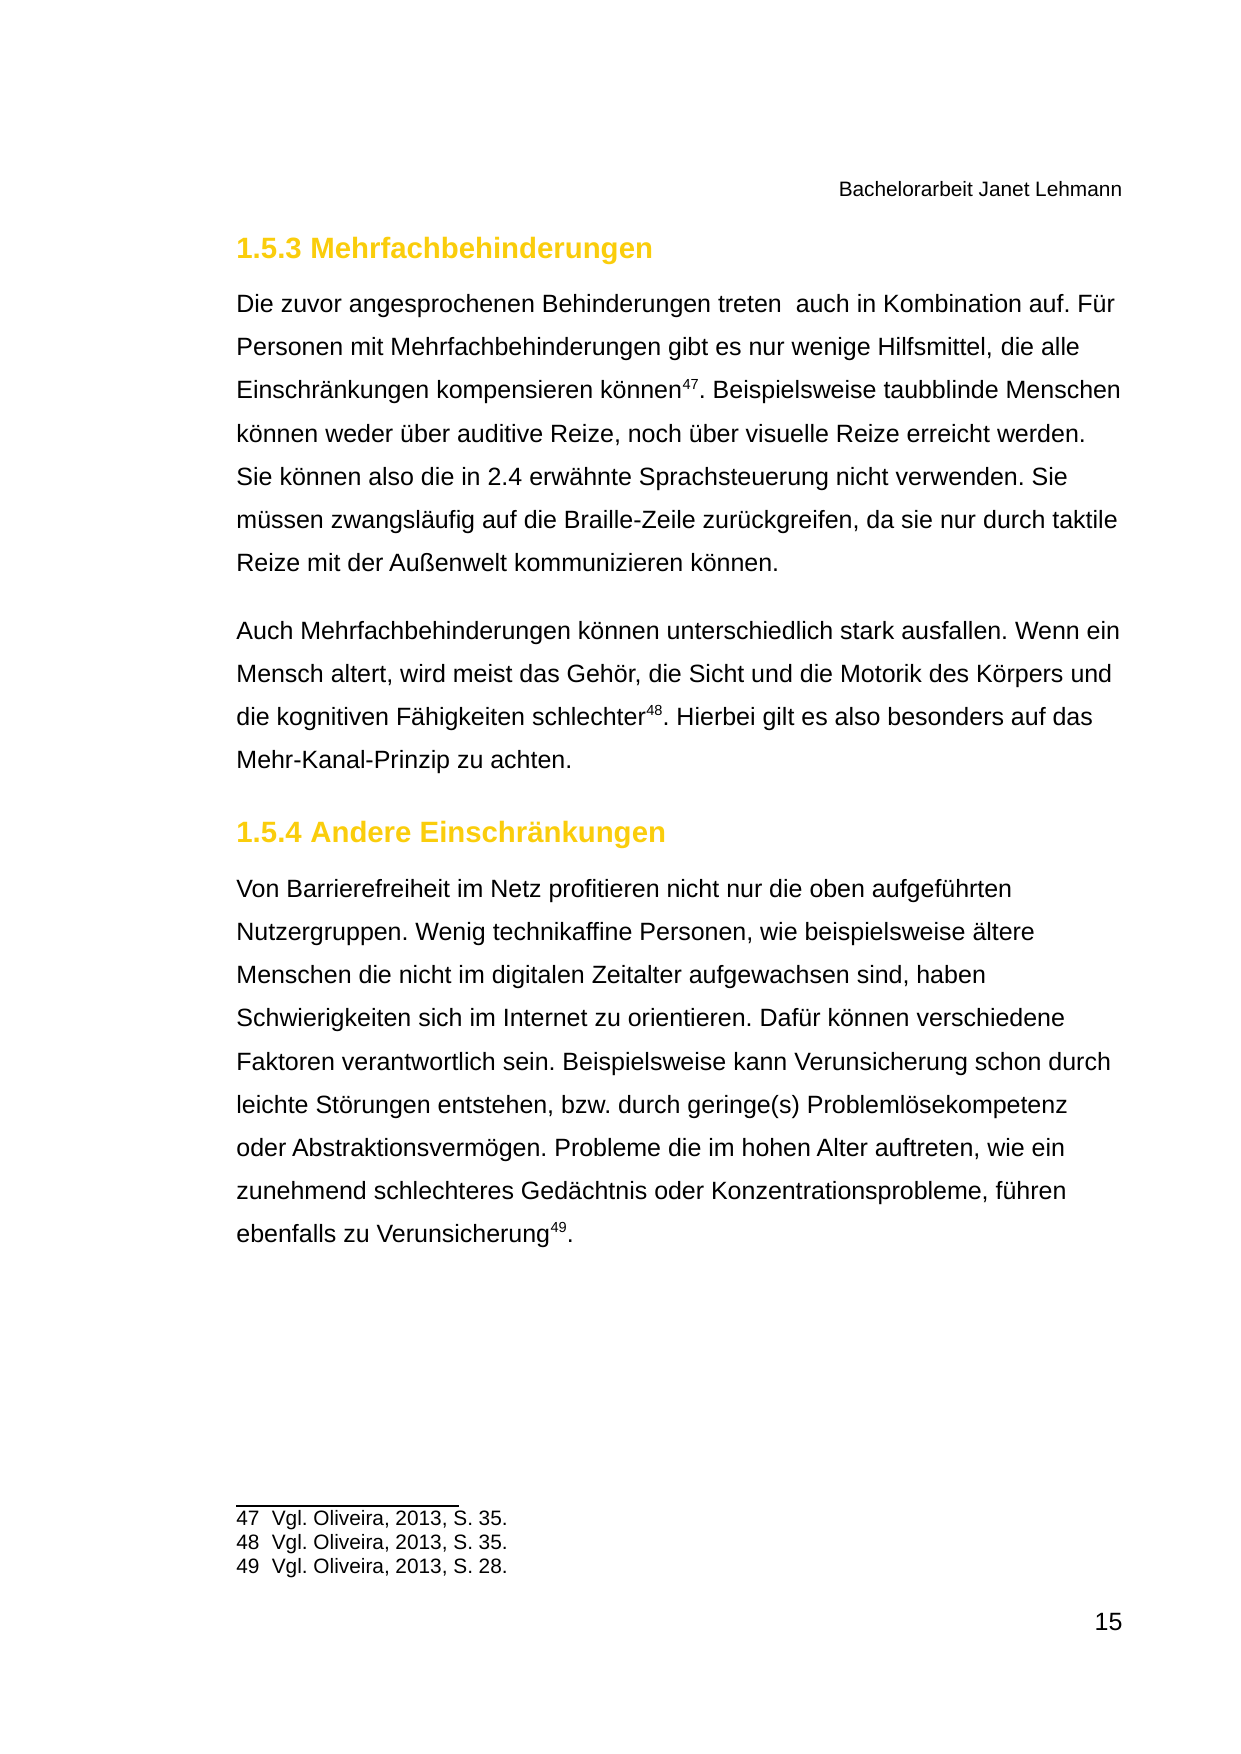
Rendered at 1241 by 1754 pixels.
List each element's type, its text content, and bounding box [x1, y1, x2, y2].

text Von Barrierefreiheit im Netz profitieren nicht nur die oben aufgeführten Nutzergruppen. Wenig technikaffine Personen, wie beispielsweise ältere Menschen die nicht im digitalen Zeitalter aufgewachsen sind, haben Schwierigkeiten sich im Internet zu orientieren. Dafür können verschiedene Faktoren verantwortlich sein. Beispielsweise kann Verunsicherung schon durch leichte Störungen entstehen, bzw. durch geringe(s) Problemlösekompetenz oder Abstraktionsvermögen. Probleme die im hohen Alter auftreten, wie ein zunehmend schlechteres Gedächtnis oder Konzentrationsprobleme, führen ebenfalls zu Verunsicherung. [236, 874, 1122, 1248]
text Vgl. Oliveira, 2013, S. 35. [236, 1506, 1122, 1530]
text Vgl. Oliveira, 2013, S. 28. [236, 1554, 1122, 1578]
subtitle Mehrfachbehinderungen [236, 231, 1122, 264]
subtitle Andere Einschränkungen [236, 815, 1122, 849]
text Die zuvor angesprochenen Behinderungen treten auch in Kombination auf. Für Personen mit Mehrfachbehinderungen gibt es nur wenige Hilfsmittel, die alle Einschränkungen kompensieren können. Beispielsweise taubblinde Menschen können weder über auditive Reize, noch über visuelle Reize erreicht werden. Sie können also die in 2.4 erwähnte Sprachsteuerung nicht verwenden. Sie müssen zwangsläufig auf die Braille-Zeile zurückgreifen, da sie nur durch taktile Reize mit der Außenwelt kommunizieren können. [236, 289, 1122, 577]
text Vgl. Oliveira, 2013, S. 35. [236, 1530, 1122, 1554]
text Auch Mehrfachbehinderungen können unterschiedlich stark ausfallen. Wenn ein Mensch altert, wird meist das Gehör, die Sicht und die Motorik des Körpers und die kognitiven Fähigkeiten schlechter. Hierbei gilt es also besonders auf das Mehr-Kanal-Prinzip zu achten. [236, 616, 1122, 774]
